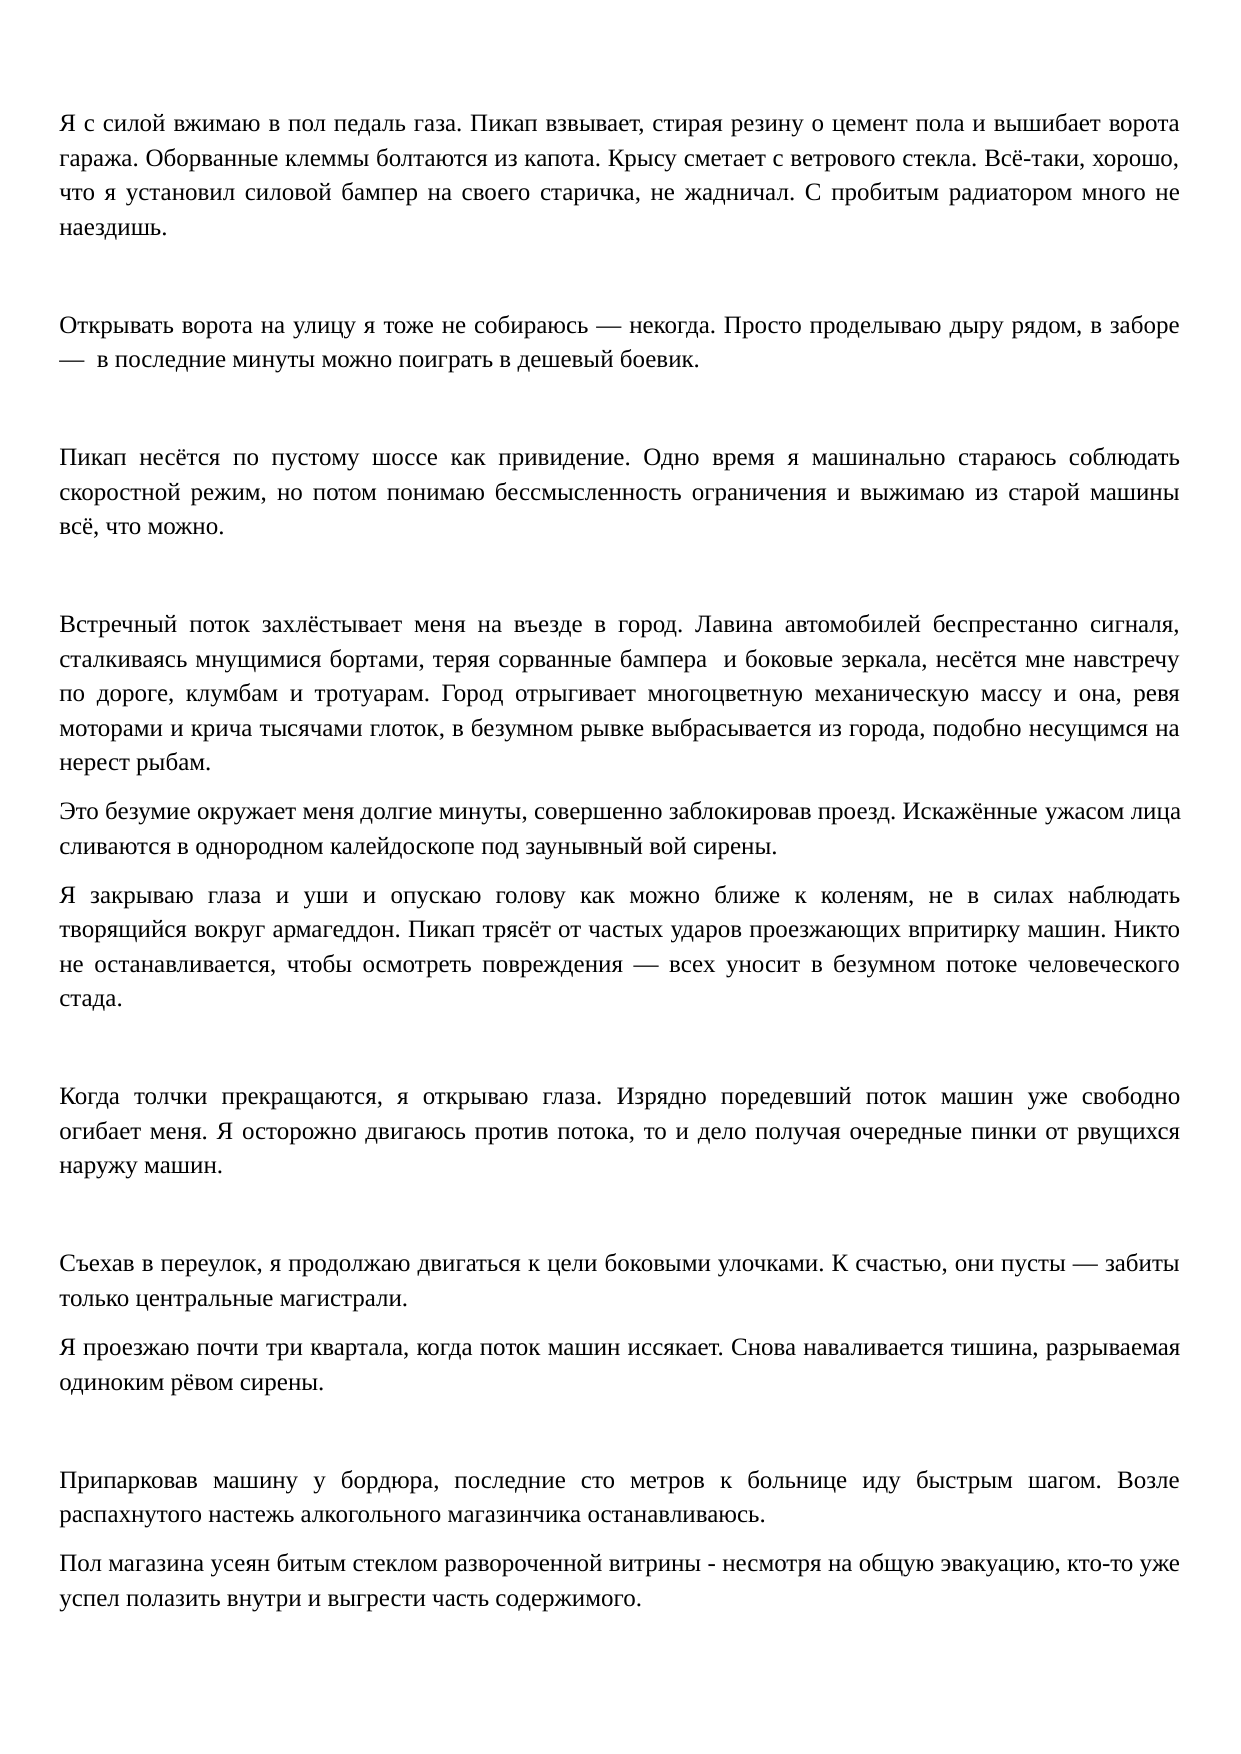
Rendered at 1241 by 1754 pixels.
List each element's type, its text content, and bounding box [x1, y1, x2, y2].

text Когда толчки прекращаются, я открываю глаза. Изрядно поредевший поток машин уже свободно огибает меня. Я осторожно двигаюсь против потока, то и дело получая очередные пинки от рвущихся наружу машин. [59, 1081, 1181, 1179]
text Встречный поток захлёстывает меня на въезде в город. Лавина автомобилей беспрестанно сигналя, сталкиваясь мнущимися бортами, теряя сорванные бампера и боковые зеркала, несётся мне навстречу по дороге, клумбам и тротуарам. Город отрыгивает многоцветную механическую массу и она, ревя моторами и крича тысячами глоток, в безумном рывке выбрасывается из города, подобно несущимся на нерест рыбам. [59, 609, 1181, 776]
text Это безумие окружает меня долгие минуты, совершенно заблокировав проезд. Искажённые ужасом лица сливаются в однородном калейдоскопе под заунывный вой сирены. [59, 796, 1181, 859]
text Съехав в переулок, я продолжаю двигаться к цели боковыми улочками. К счастью, они пусты — забиты только центральные магистрали. [59, 1248, 1181, 1312]
text Открывать ворота на улицу я тоже не собираюсь — некогда. Просто проделываю дыру рядом, в заборе — в последние минуты можно поиграть в дешевый боевик. [59, 310, 1181, 373]
text Пикап несётся по пустому шоссе как привидение. Одно время я машинально стараюсь соблюдать скоростной режим, но потом понимаю бессмысленность ограничения и выжимаю из старой машины всё, что можно. [59, 442, 1181, 540]
text Я закрываю глаза и уши и опускаю голову как можно ближе к коленям, не в силах наблюдать творящийся вокруг армагеддон. Пикап трясёт от частых ударов проезжающих впритирку машин. Никто не останавливается, чтобы осмотреть повреждения — всех уносит в безумном потоке человеческого стада. [59, 880, 1181, 1012]
text Я проезжаю почти три квартала, когда поток машин иссякает. Снова наваливается тишина, разрываемая одиноким рёвом сирены. [59, 1332, 1181, 1395]
text Пол магазина усеян битым стеклом развороченной витрины - несмотря на общую эвакуацию, кто-то уже успел полазить внутри и выгрести часть содержимого. [59, 1548, 1181, 1611]
text Я с силой вжимаю в пол педаль газа. Пикап взвывает, стирая резину о цемент пола и вышибает ворота гаража. Оборванные клеммы болтаются из капота. Крысу сметает с ветрового стекла. Всё-таки, хорошо, что я установил силовой бампер на своего старичка, не жадничал. С пробитым радиатором много не наездишь. [59, 108, 1181, 240]
text Припарковав машину у бордюра, последние сто метров к больнице иду быстрым шагом. Возле распахнутого настежь алкогольного магазинчика останавливаюсь. [59, 1465, 1181, 1528]
